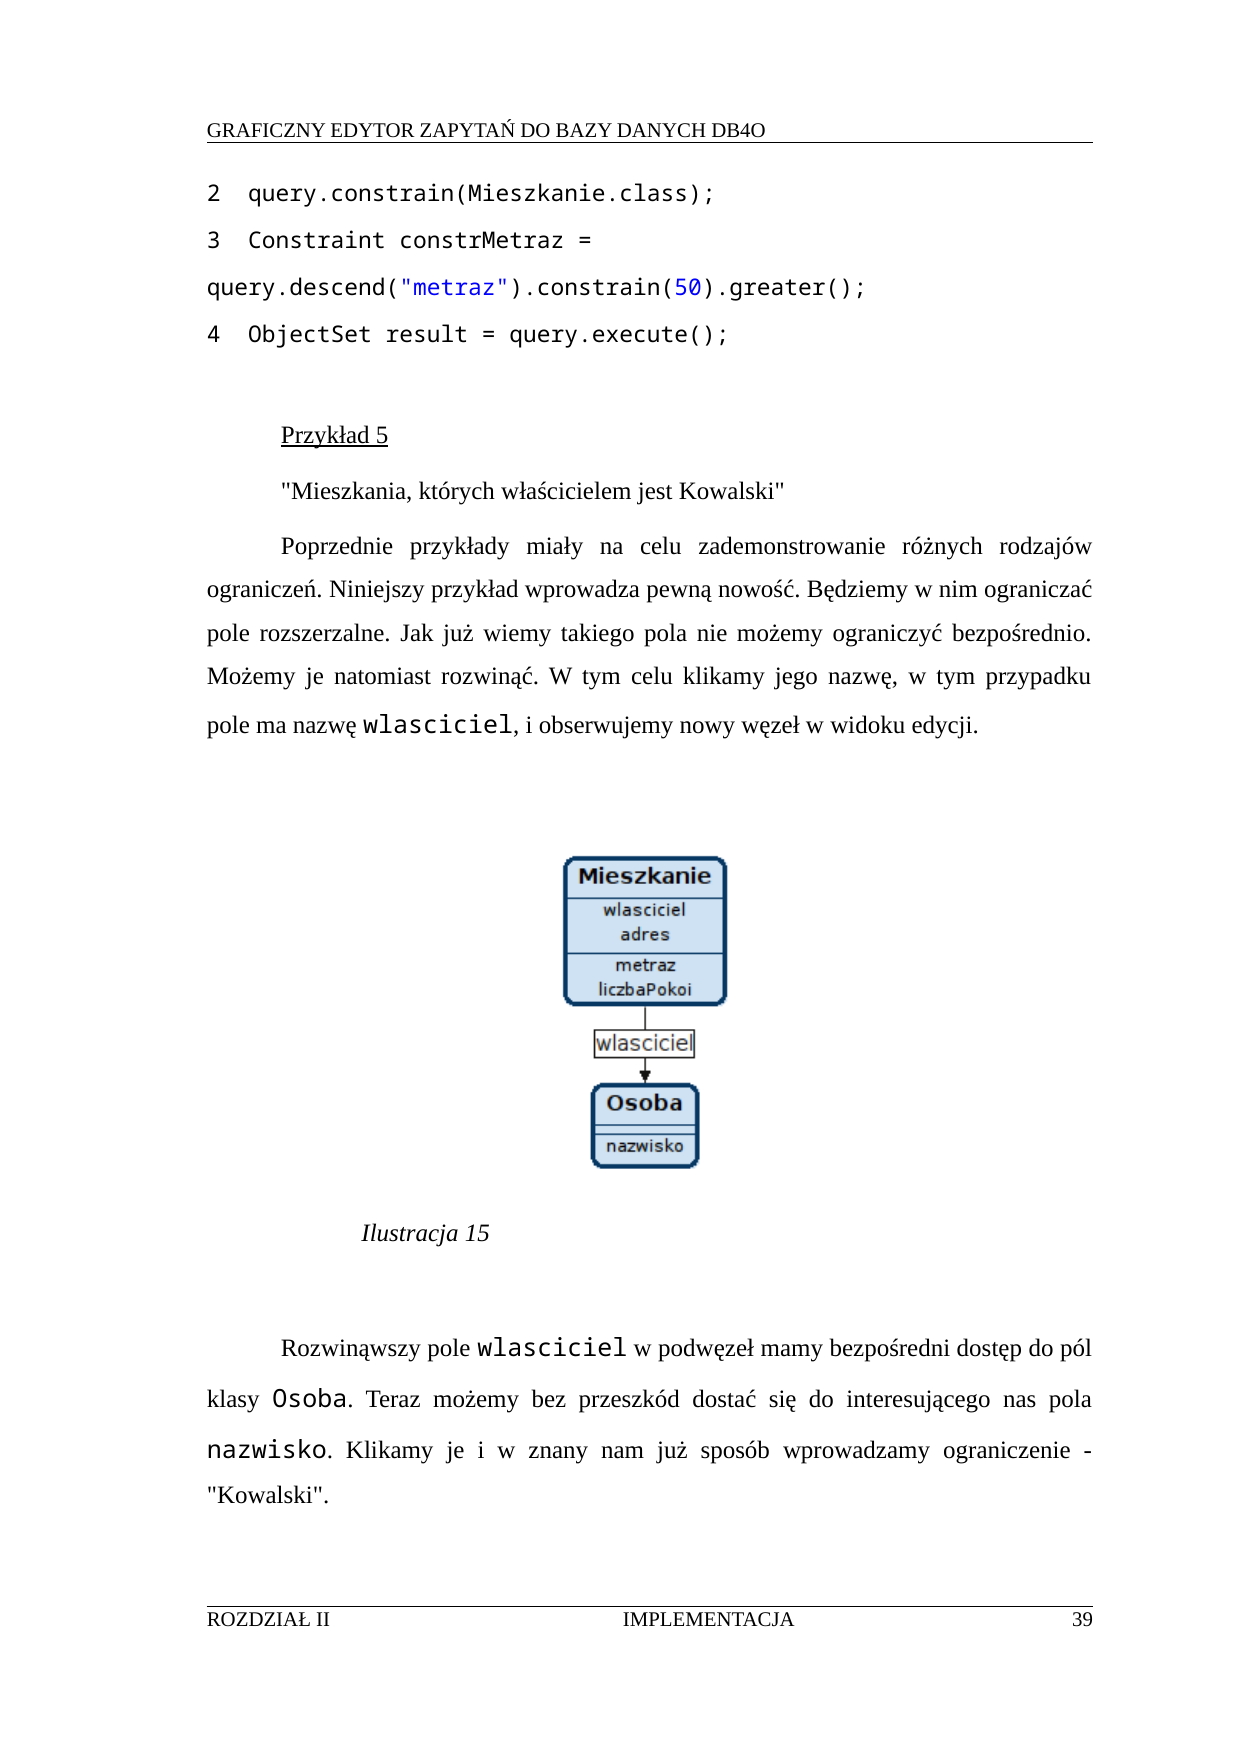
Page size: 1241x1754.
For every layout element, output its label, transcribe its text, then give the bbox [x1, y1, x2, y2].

text "Mieszkania, których właścicielem jest Kowalski" [207, 476, 1093, 504]
picture [361, 838, 939, 1218]
text 3 Constraint constrMetraz = query.descend("metraz").constrain(50).greater(); [207, 224, 1093, 302]
text Rozwinąwszy pole wlasciciel w podwęzeł mamy bezpośredni dostęp do pól klasy Osoba. Teraz możemy bez przeszkód dostać się do interesującego nas pola nazwisko. Klikamy je i w znany nam już sposób wprowadzamy ograniczenie - "Kowalski". [207, 1329, 1093, 1508]
text Przykład 5 [207, 420, 1093, 449]
text Ilustracja 15 [361, 1218, 938, 1247]
text 4 ObjectSet result = query.execute(); [207, 318, 1093, 349]
text Poprzednie przykłady miały na celu zademonstrowanie różnych rodzajów ograniczeń. Niniejszy przykład wprowadza pewną nowość. Będziemy w nim ograniczać pole rozszerzalne. Jak już wiemy takiego pola nie możemy ograniczyć bezpośrednio. Możemy je natomiast rozwinąć. W tym celu klikamy jego nazwę, w tym przypadku pole ma nazwę wlasciciel, i obserwujemy nowy węzeł w widoku edycji. [207, 531, 1093, 741]
text 2 query.constrain(Mieszkanie.class); [207, 177, 1093, 208]
